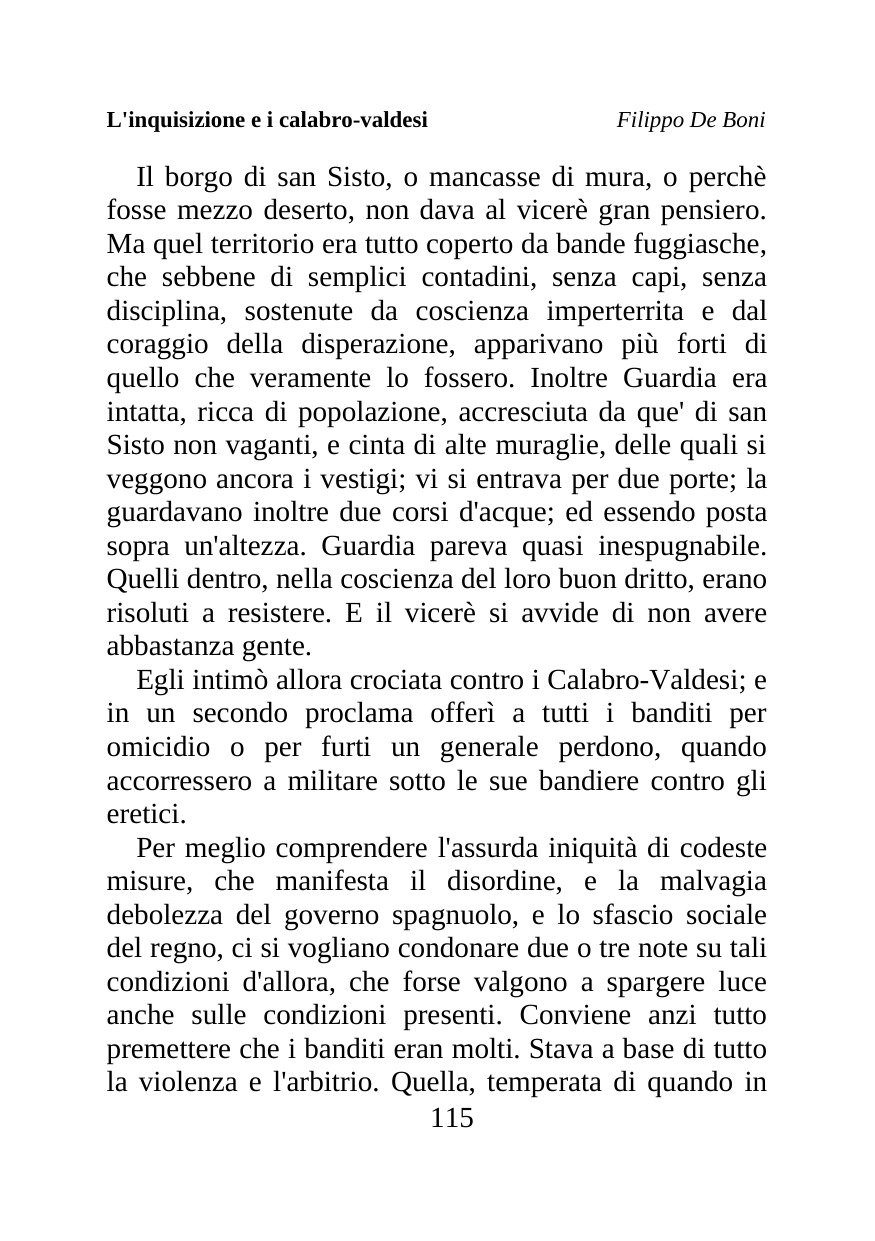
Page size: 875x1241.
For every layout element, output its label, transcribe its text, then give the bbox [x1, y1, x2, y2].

text Per meglio comprendere l'assurda iniquità di codeste misure, che manifesta il disordine, e la malvagia debolezza del governo spagnuolo, e lo sfascio sociale del regno, ci si vogliano condonare due o tre note su tali condizioni d'allora, che forse valgono a spargere luce anche sulle condizioni presenti. Conviene anzi tutto premettere che i banditi eran molti. Stava a base di tutto la violenza e l'arbitrio. Quella, temperata di quando in [106, 830, 768, 1098]
text Egli intimò allora crociata contro i Calabro-Valdesi; e in un secondo proclama offerì a tutti i banditi per omicidio o per furti un generale perdono, quando accorressero a militare sotto le sue bandiere contro gli eretici. [106, 662, 768, 830]
text Il borgo di san Sisto, o mancasse di mura, o perchè fosse mezzo deserto, non dava al vicerè gran pensiero. Ma quel territorio era tutto coperto da bande fuggiasche, che sebbene di semplici contadini, senza capi, senza disciplina, sostenute da coscienza imperterrita e dal coraggio della disperazione, apparivano più forti di quello che veramente lo fossero. Inoltre Guardia era intatta, ricca di popolazione, accresciuta da que' di san Sisto non vaganti, e cinta di alte muraglie, delle quali si veggono ancora i vestigi; vi si entrava per due porte; la guardavano inoltre due corsi d'acque; ed essendo posta sopra un'altezza. Guardia pareva quasi inespugnabile. Quelli dentro, nella coscienza del loro buon dritto, erano risoluti a resistere. E il vicerè si avvide di non avere abbastanza gente. [106, 159, 768, 662]
